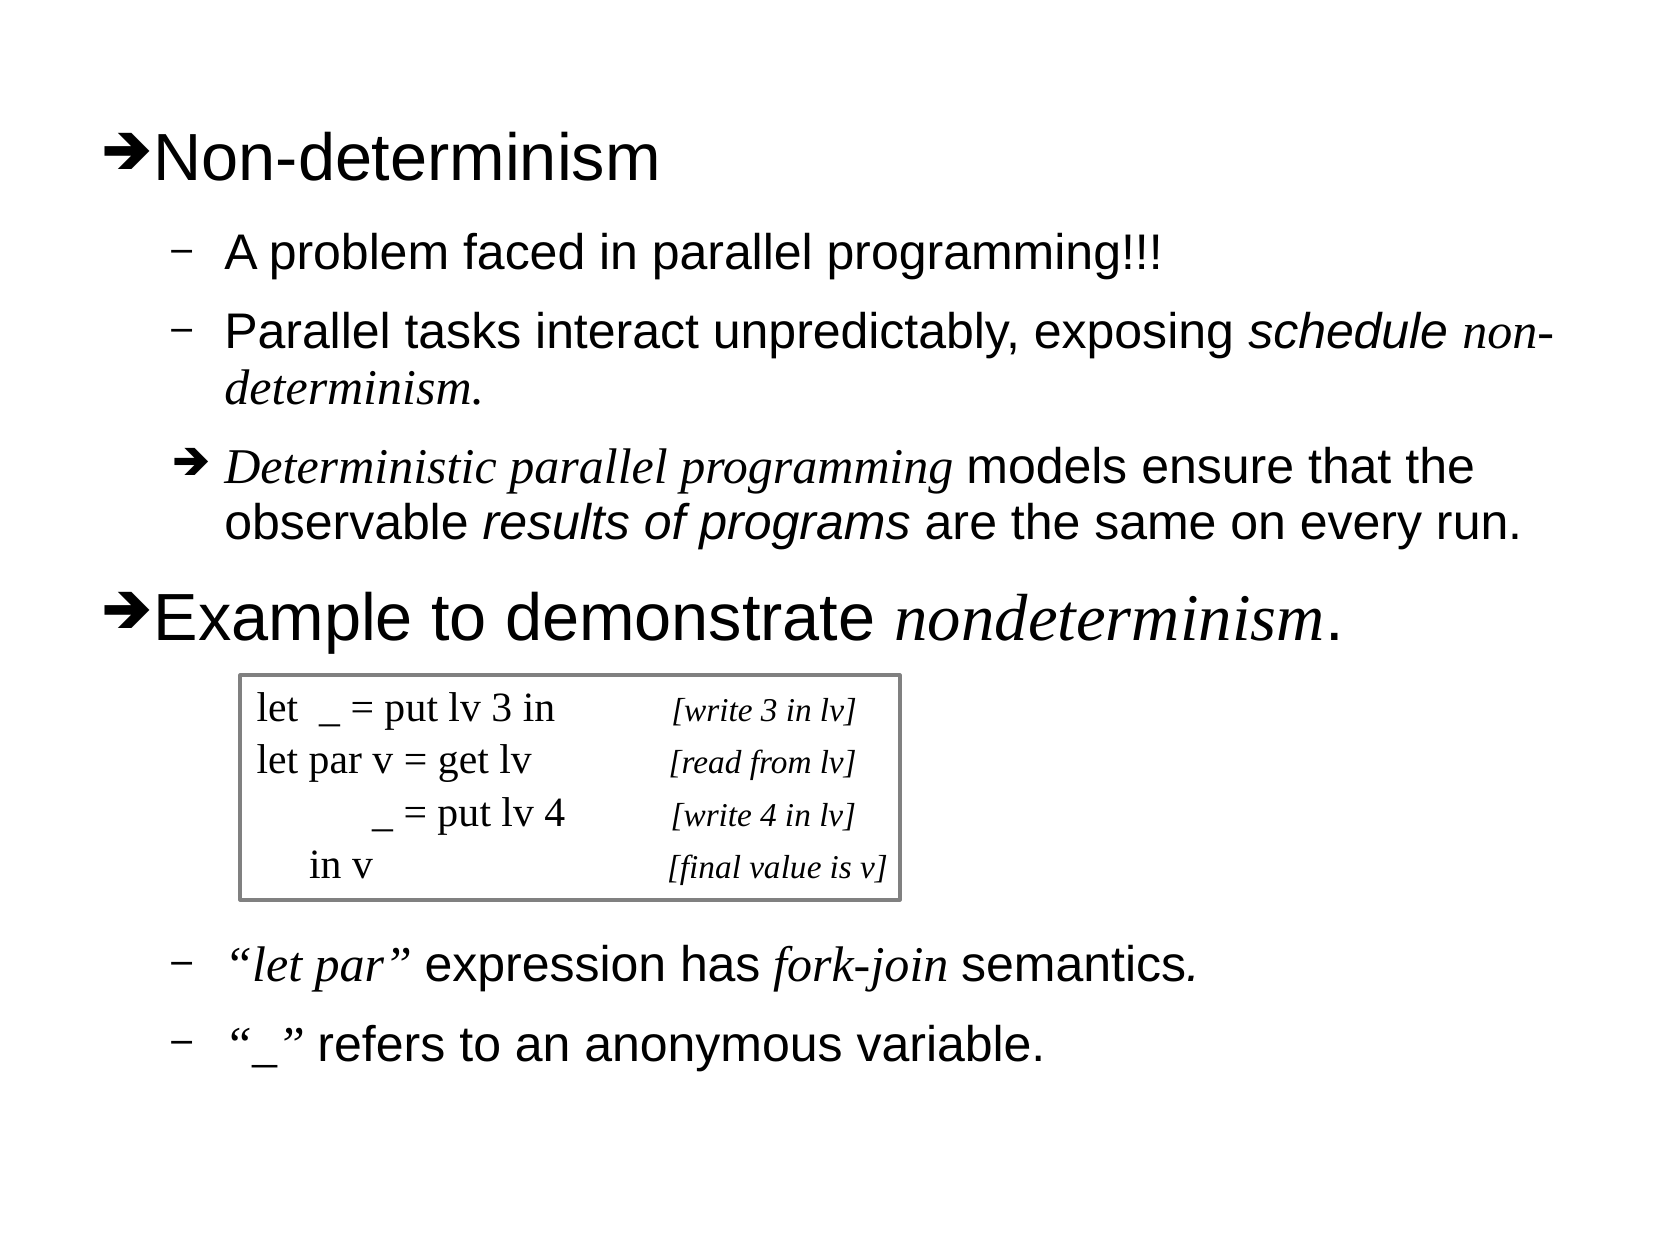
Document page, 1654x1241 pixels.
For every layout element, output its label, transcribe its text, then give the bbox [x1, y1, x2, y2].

text_box [240, 675, 901, 901]
list Non-determinism A problem faced in parallel programming!!! Parallel tasks interact unpredictably, exposing schedule non-determinism. Deterministic parallel programming models ensure that the observable results of programs are the same on every run. Example to demonstrate nondeterminism. let _ = put lv 3 in [write 3 in lv] let par v = get lv [read from lv] _ = put lv 4 [write 4 in lv] in v [final value is v] “let par” expression has fork-join semantics. “_” refers to an anonymous variable. [82, 120, 1571, 1241]
